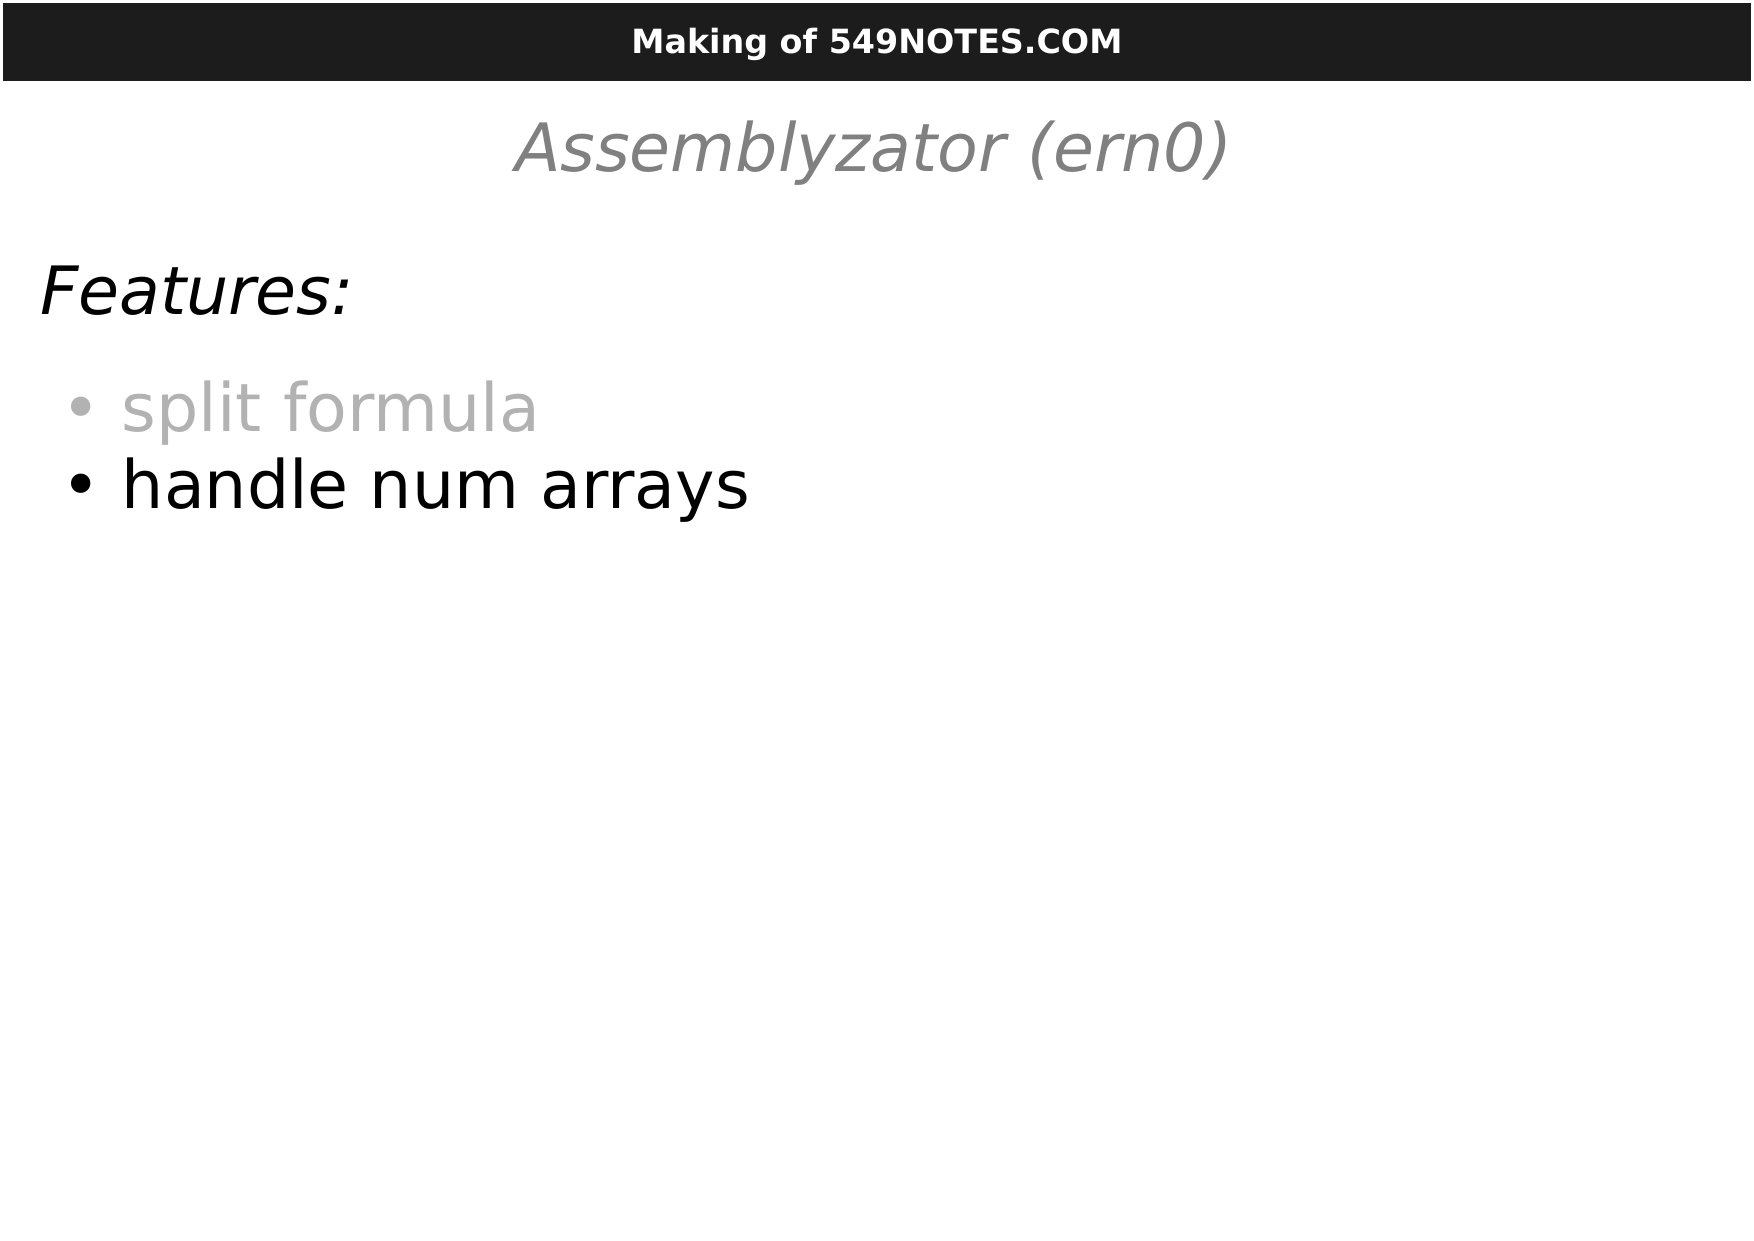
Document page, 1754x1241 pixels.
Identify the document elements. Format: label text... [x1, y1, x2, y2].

text Assemblyzator (ern0) [3, 110, 1751, 188]
